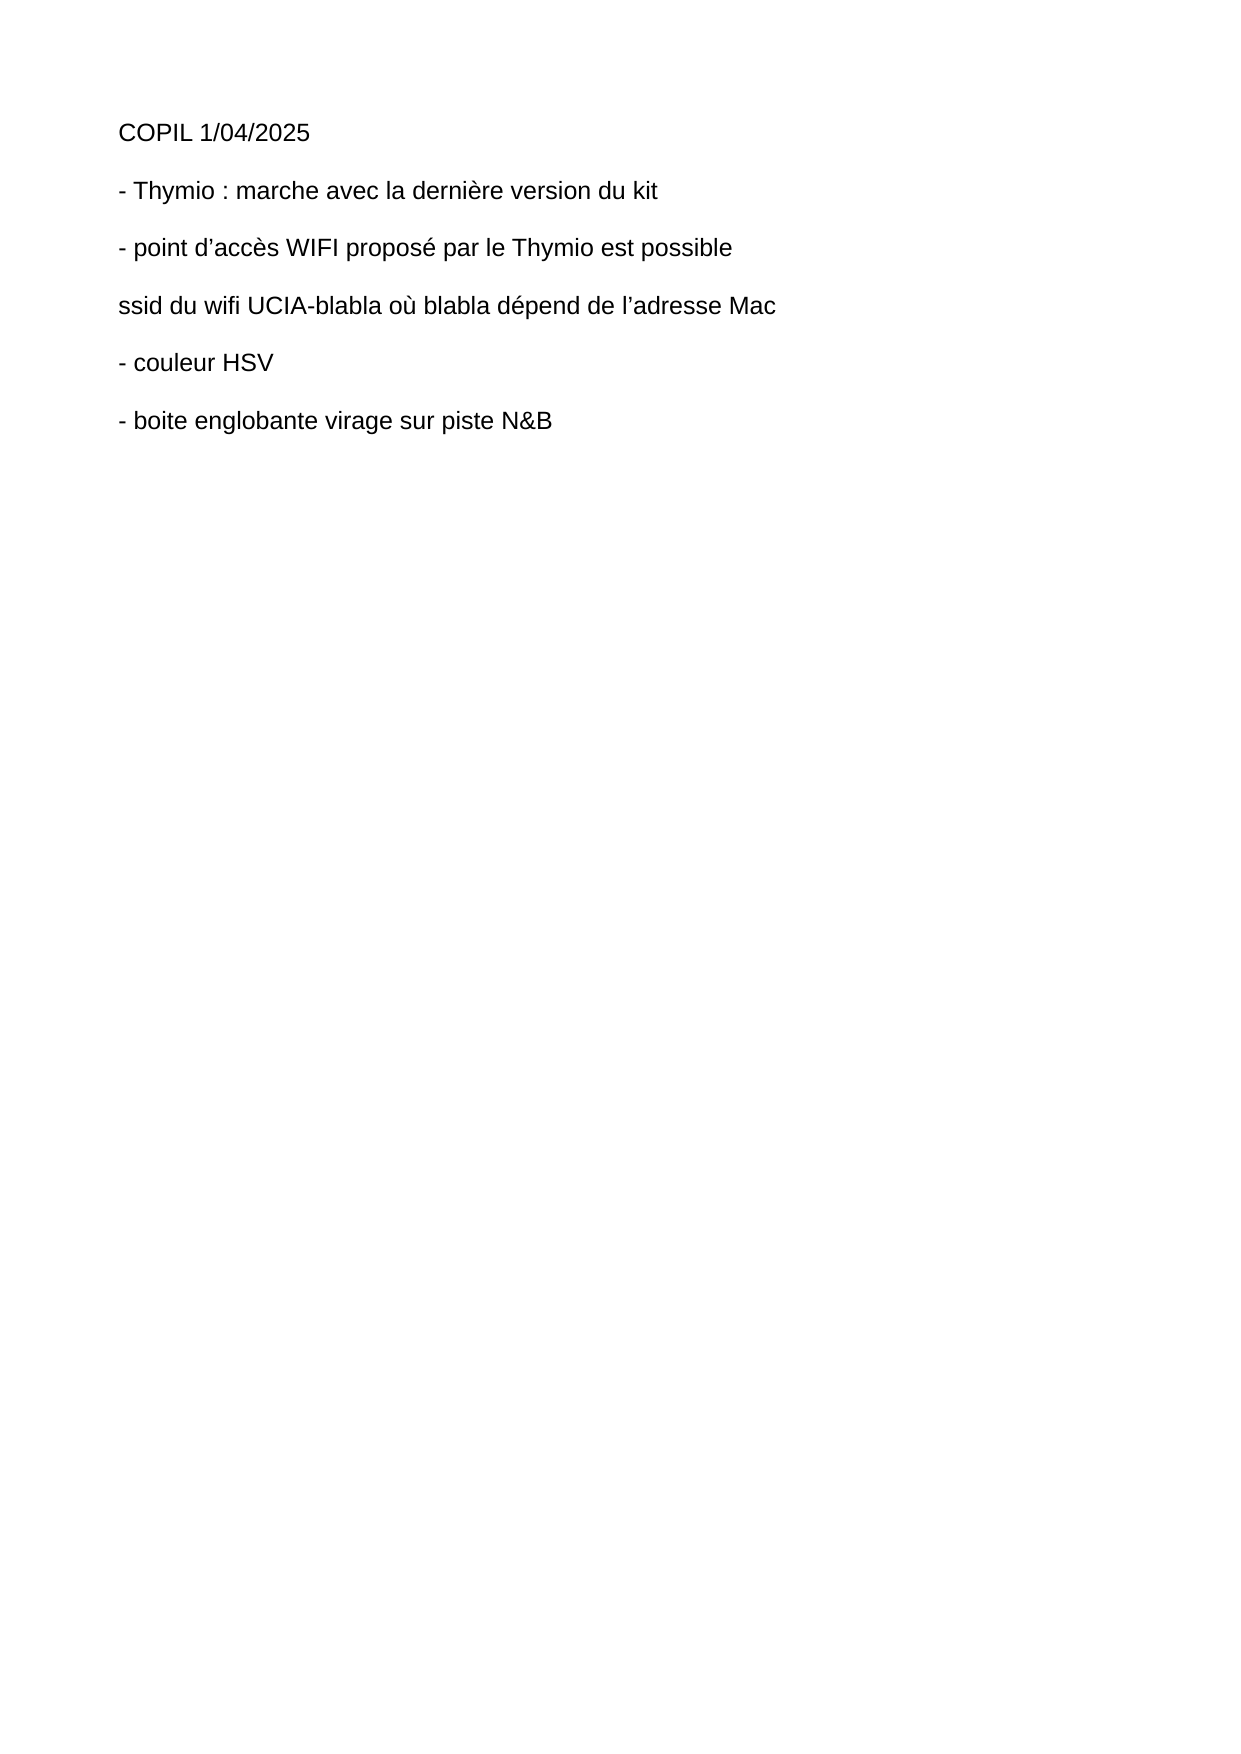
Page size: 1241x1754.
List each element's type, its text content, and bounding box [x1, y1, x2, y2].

text - Thymio : marche avec la dernière version du kit [118, 176, 1122, 204]
text - couleur HSV [118, 348, 1122, 377]
text - point d’accès WIFI proposé par le Thymio est possible [118, 233, 1122, 262]
text - boite englobante virage sur piste N&B [118, 406, 1122, 434]
text ssid du wifi UCIA-blabla où blabla dépend de l’adresse Mac [118, 291, 1122, 319]
text COPIL 1/04/2025 [118, 118, 1122, 147]
